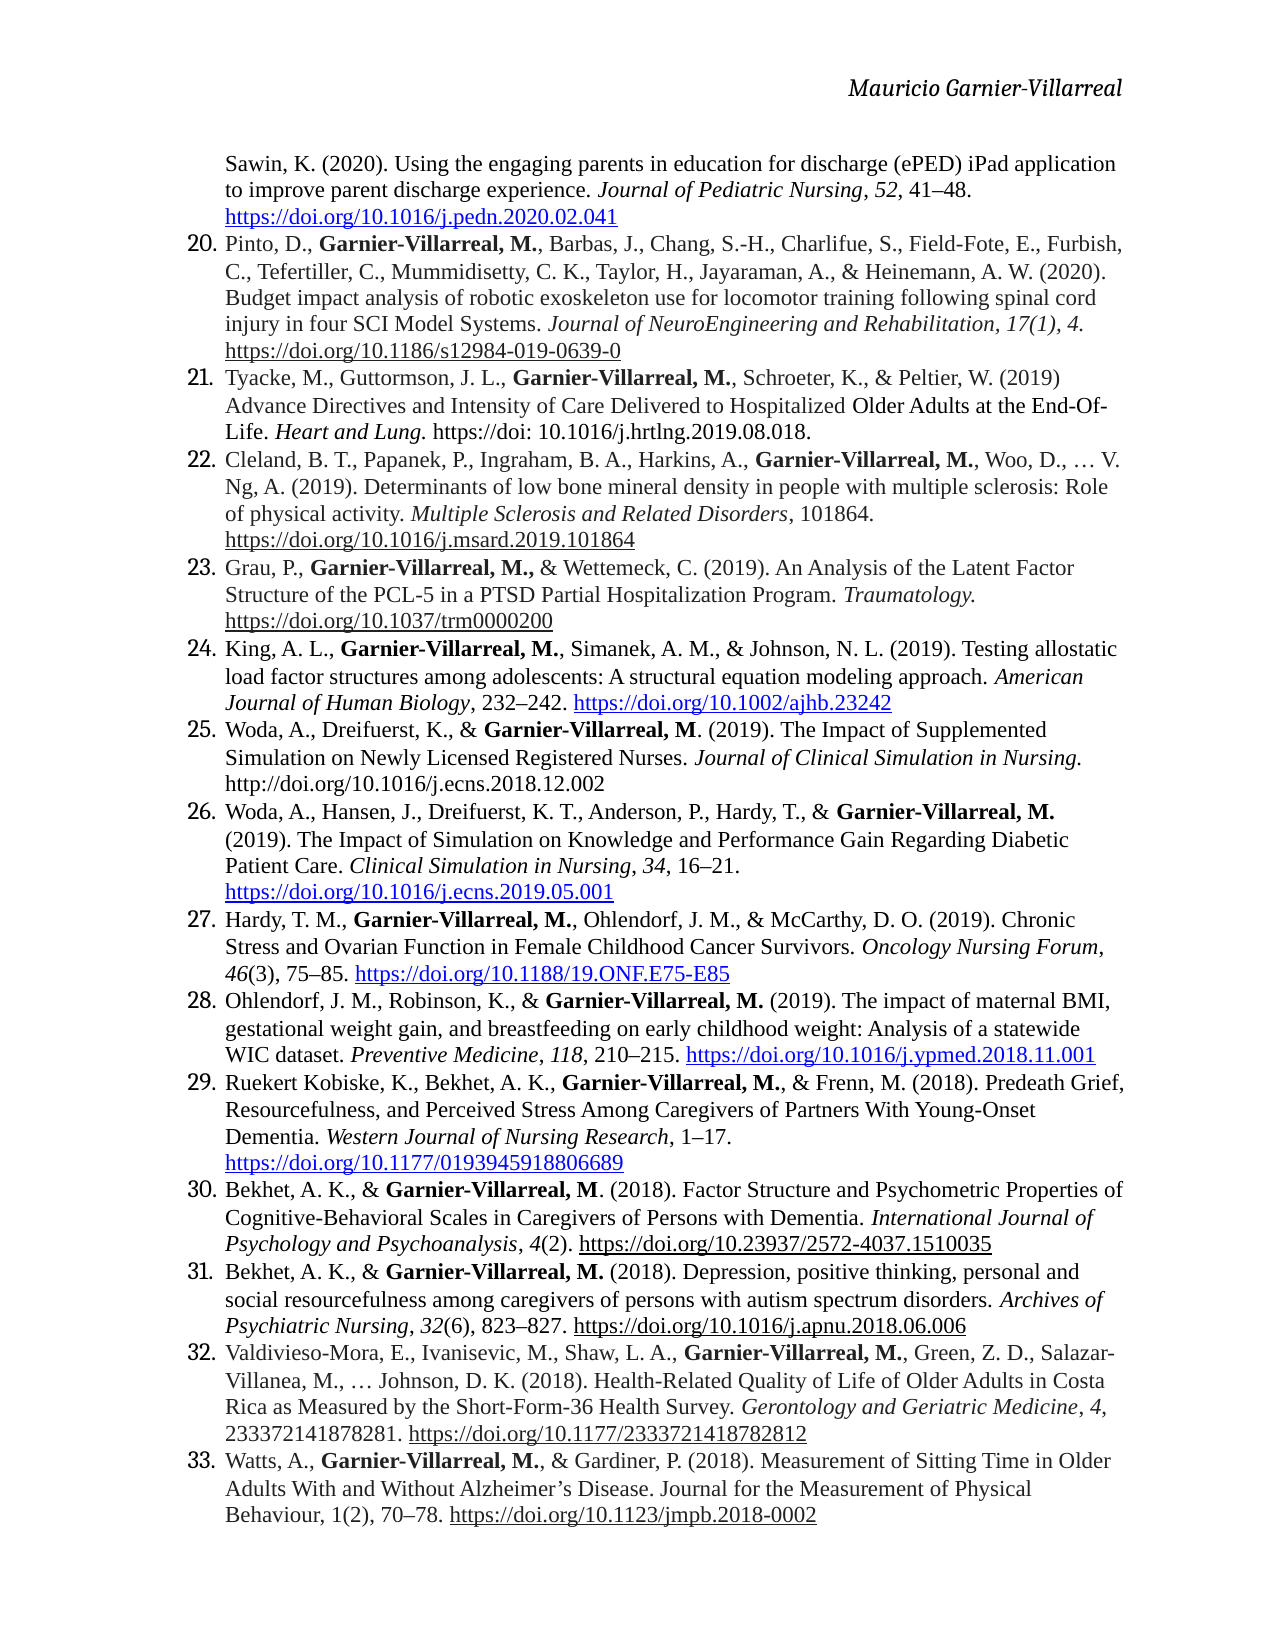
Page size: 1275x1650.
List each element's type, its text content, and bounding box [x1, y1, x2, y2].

list Tyacke, M., Guttormson, J. L., Garnier-Villarreal, M., Schroeter, K., & Peltier, W. (2019) Advance Directives and Intensity of Care Delivered to Hospitalized Older Adults at the End-Of-Life. Heart and Lung. https://doi: 10.1016/j.hrtlng.2019.08.018. [187, 363, 1125, 445]
list Bekhet, A. K., & Garnier-Villarreal, M. (2018). Factor Structure and Psychometric Properties of Cognitive-Behavioral Scales in Caregivers of Persons with Dementia. International Journal of Psychology and Psychoanalysis, 4(2). https://doi.org/10.23937/2572-4037.1510035 [187, 1175, 1125, 1257]
list King, A. L., Garnier-Villarreal, M., Simanek, A. M., & Johnson, N. L. (2019). Testing allostatic load factor structures among adolescents: A structural equation modeling approach. American Journal of Human Biology, 232–242. https://doi.org/10.1002/ajhb.23242 [187, 634, 1125, 715]
list Ohlendorf, J. M., Robinson, K., & Garnier-Villarreal, M. (2019). The impact of maternal BMI, gestational weight gain, and breastfeeding on early childhood weight: Analysis of a statewide WIC dataset. Preventive Medicine, 118, 210–215. https://doi.org/10.1016/j.ypmed.2018.11.001 [187, 986, 1125, 1068]
list Grau, P., Garnier-Villarreal, M., & Wettemeck, C. (2019). An Analysis of the Latent Factor Structure of the PCL-5 in a PTSD Partial Hospitalization Program. Traumatology. https://doi.org/10.1037/trm0000200 [187, 552, 1125, 634]
list Sawin, K. (2020). Using the engaging parents in education for discharge (ePED) iPad application to improve parent discharge experience. Journal of Pediatric Nursing, 52, 41–48. https://doi.org/10.1016/j.pedn.2020.02.041 [187, 150, 1125, 229]
list Woda, A., Dreifuerst, K., & Garnier-Villarreal, M. (2019). The Impact of Supplemented Simulation on Newly Licensed Registered Nurses. Journal of Clinical Simulation in Nursing. http://doi.org/10.1016/j.ecns.2018.12.002 [187, 715, 1125, 797]
list Watts, A., Garnier-Villarreal, M., & Gardiner, P. (2018). Measurement of Sitting Time in Older Adults With and Without Alzheimer’s Disease. Journal for the Measurement of Physical Behaviour, 1(2), 70–78. https://doi.org/10.1123/jmpb.2018-0002 [187, 1446, 1125, 1528]
list Bekhet, A. K., & Garnier-Villarreal, M. (2018). Depression, positive thinking, personal and social resourcefulness among caregivers of persons with autism spectrum disorders. Archives of Psychiatric Nursing, 32(6), 823–827. https://doi.org/10.1016/j.apnu.2018.06.006 [187, 1257, 1125, 1338]
list Hardy, T. M., Garnier-Villarreal, M., Ohlendorf, J. M., & McCarthy, D. O. (2019). Chronic Stress and Ovarian Function in Female Childhood Cancer Survivors. Oncology Nursing Forum, 46(3), 75–85. https://doi.org/10.1188/19.ONF.E75-E85 [187, 905, 1125, 986]
list Pinto, D., Garnier-Villarreal, M., Barbas, J., Chang, S.-H., Charlifue, S., Field-Fote, E., Furbish, C., Tefertiller, C., Mummidisetty, C. K., Taylor, H., Jayaraman, A., & Heinemann, A. W. (2020). Budget impact analysis of robotic exoskeleton use for locomotor training following spinal cord injury in four SCI Model Systems. Journal of NeuroEngineering and Rehabilitation, 17(1), 4. https://doi.org/10.1186/s12984-019-0639-0 [187, 229, 1125, 363]
list Woda, A., Hansen, J., Dreifuerst, K. T., Anderson, P., Hardy, T., & Garnier-Villarreal, M. (2019). The Impact of Simulation on Knowledge and Performance Gain Regarding Diabetic Patient Care. Clinical Simulation in Nursing, 34, 16–21. https://doi.org/10.1016/j.ecns.2019.05.001 [187, 797, 1125, 905]
list Ruekert Kobiske, K., Bekhet, A. K., Garnier-Villarreal, M., & Frenn, M. (2018). Predeath Grief, Resourcefulness, and Perceived Stress Among Caregivers of Partners With Young-Onset Dementia. Western Journal of Nursing Research, 1–17. https://doi.org/10.1177/0193945918806689 [187, 1068, 1125, 1175]
list Valdivieso-Mora, E., Ivanisevic, M., Shaw, L. A., Garnier-Villarreal, M., Green, Z. D., Salazar-Villanea, M., … Johnson, D. K. (2018). Health-Related Quality of Life of Older Adults in Costa Rica as Measured by the Short-Form-36 Health Survey. Gerontology and Geriatric Medicine, 4, 233372141878281. https://doi.org/10.1177/2333721418782812 [187, 1338, 1125, 1446]
list Cleland, B. T., Papanek, P., Ingraham, B. A., Harkins, A., Garnier-Villarreal, M., Woo, D., … V. Ng, A. (2019). Determinants of low bone mineral density in people with multiple sclerosis: Role of physical activity. Multiple Sclerosis and Related Disorders, 101864. https://doi.org/10.1016/j.msard.2019.101864 [187, 445, 1125, 552]
